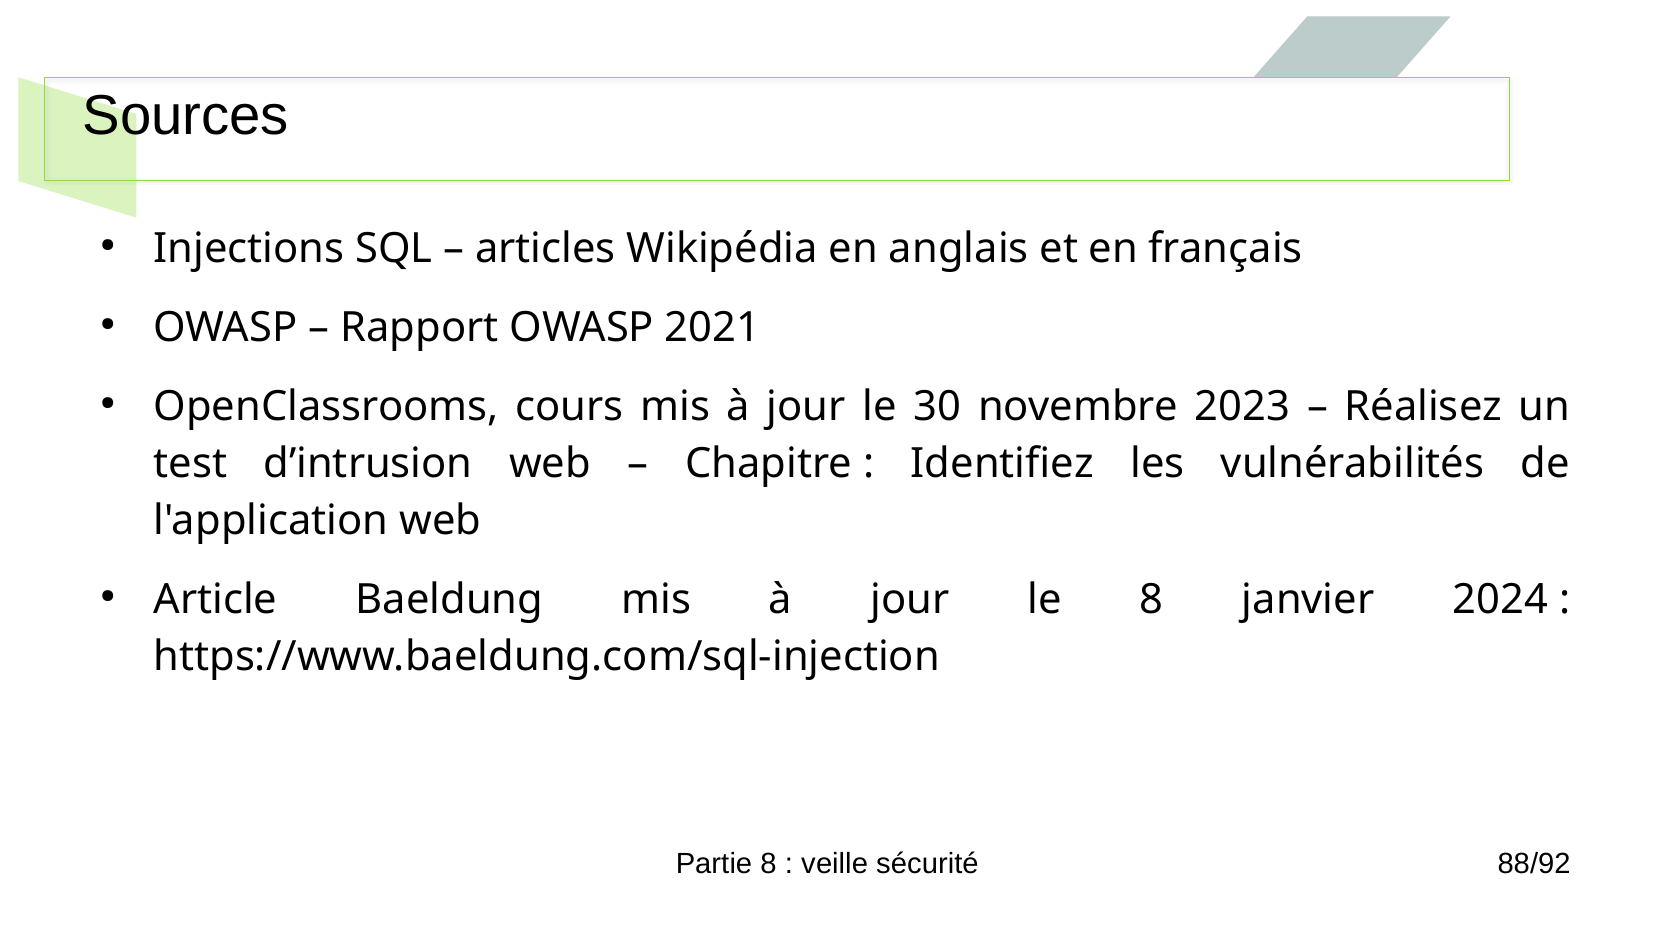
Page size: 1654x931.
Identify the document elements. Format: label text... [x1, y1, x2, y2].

title Sources [82, 37, 1571, 193]
list Injections SQL – articles Wikipédia en anglais et en français OWASP – Rapport OWASP 2021 OpenClassrooms, cours mis à jour le 30 novembre 2023 – Réalisez un test d’intrusion web – Chapitre : Identifiez les vulnérabilités de l'application web Article Baeldung mis à jour le 8 janvier 2024 : https://www.baeldung.com/sql-injection [82, 217, 1571, 758]
